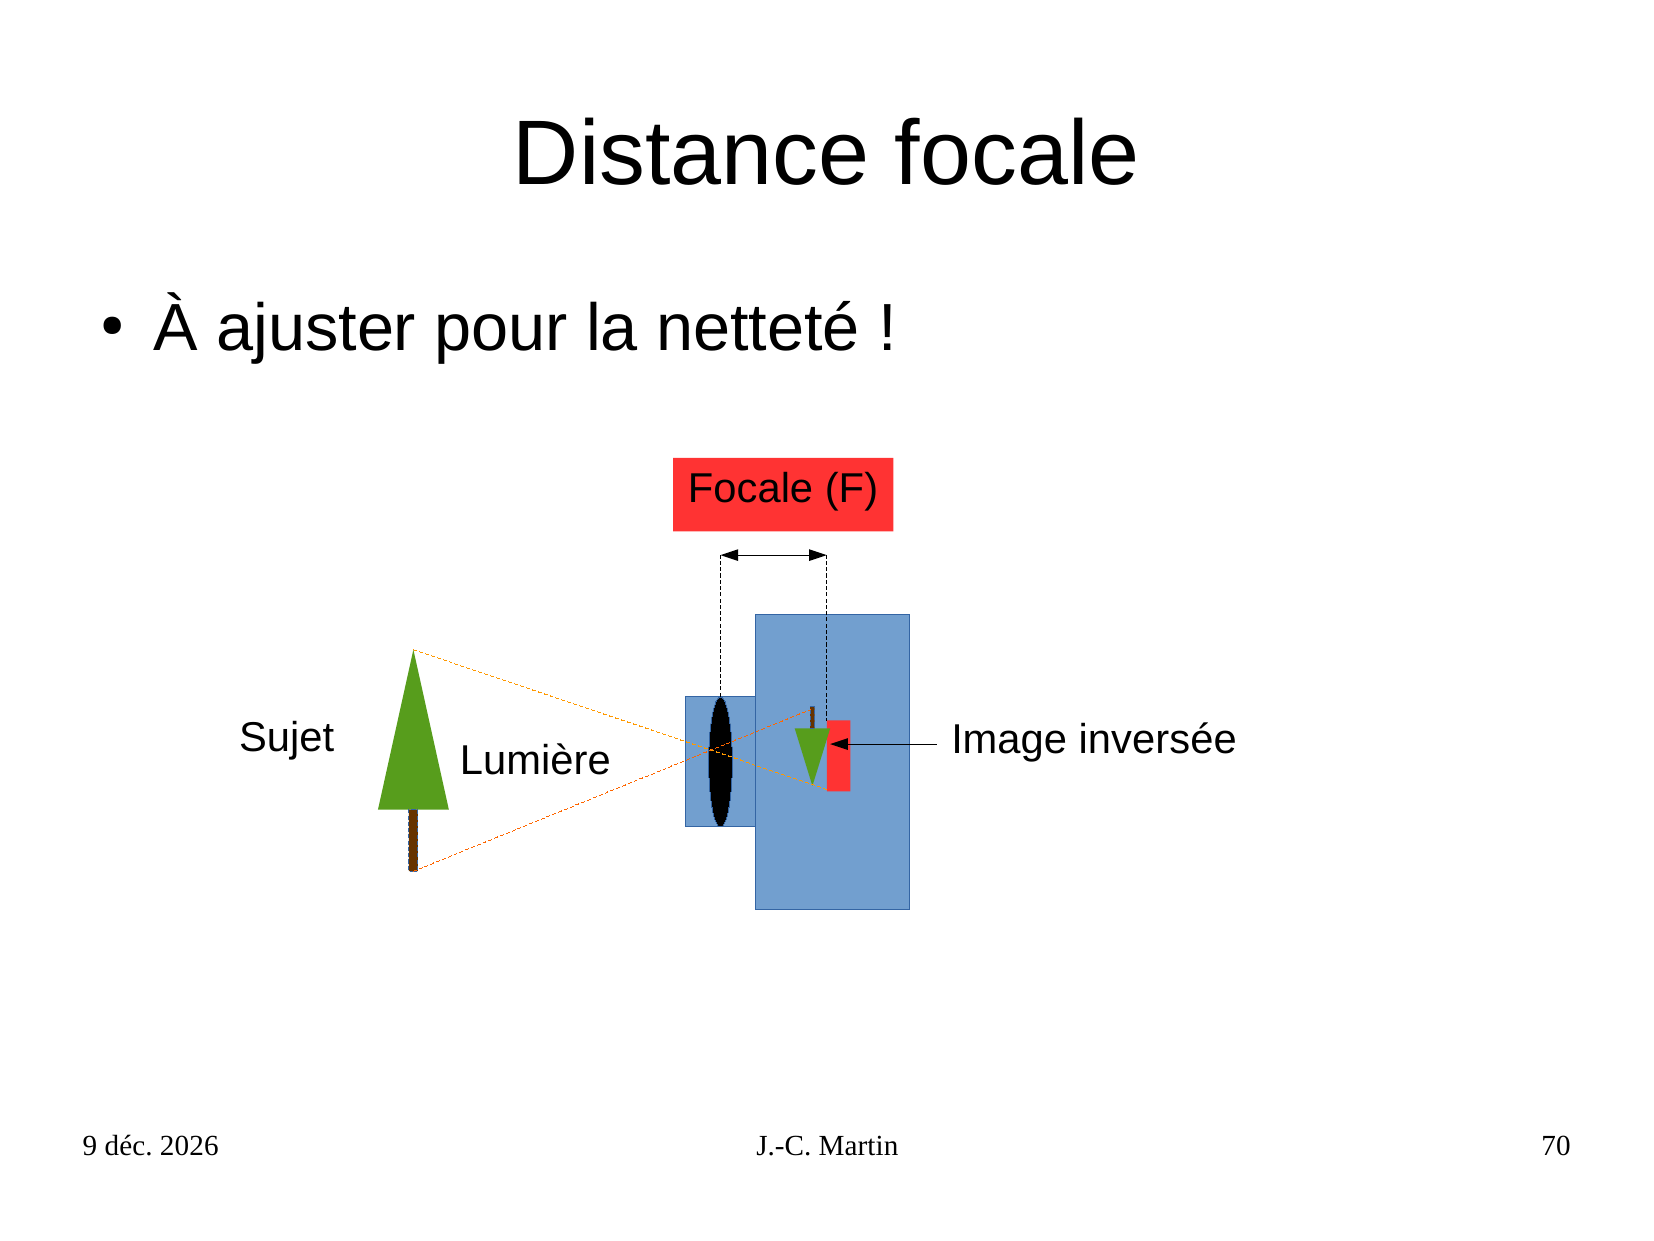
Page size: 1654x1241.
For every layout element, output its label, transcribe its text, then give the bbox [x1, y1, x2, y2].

text_box Focale (F) [673, 457, 894, 532]
text_box [377, 650, 449, 872]
list À ajuster pour la netteté ! [82, 290, 1571, 1010]
text_box [685, 614, 910, 910]
text_box Sujet [224, 705, 350, 780]
title Distance focale [82, 49, 1571, 257]
text_box Image inversée [936, 708, 1252, 783]
text_box Lumière [445, 729, 626, 804]
